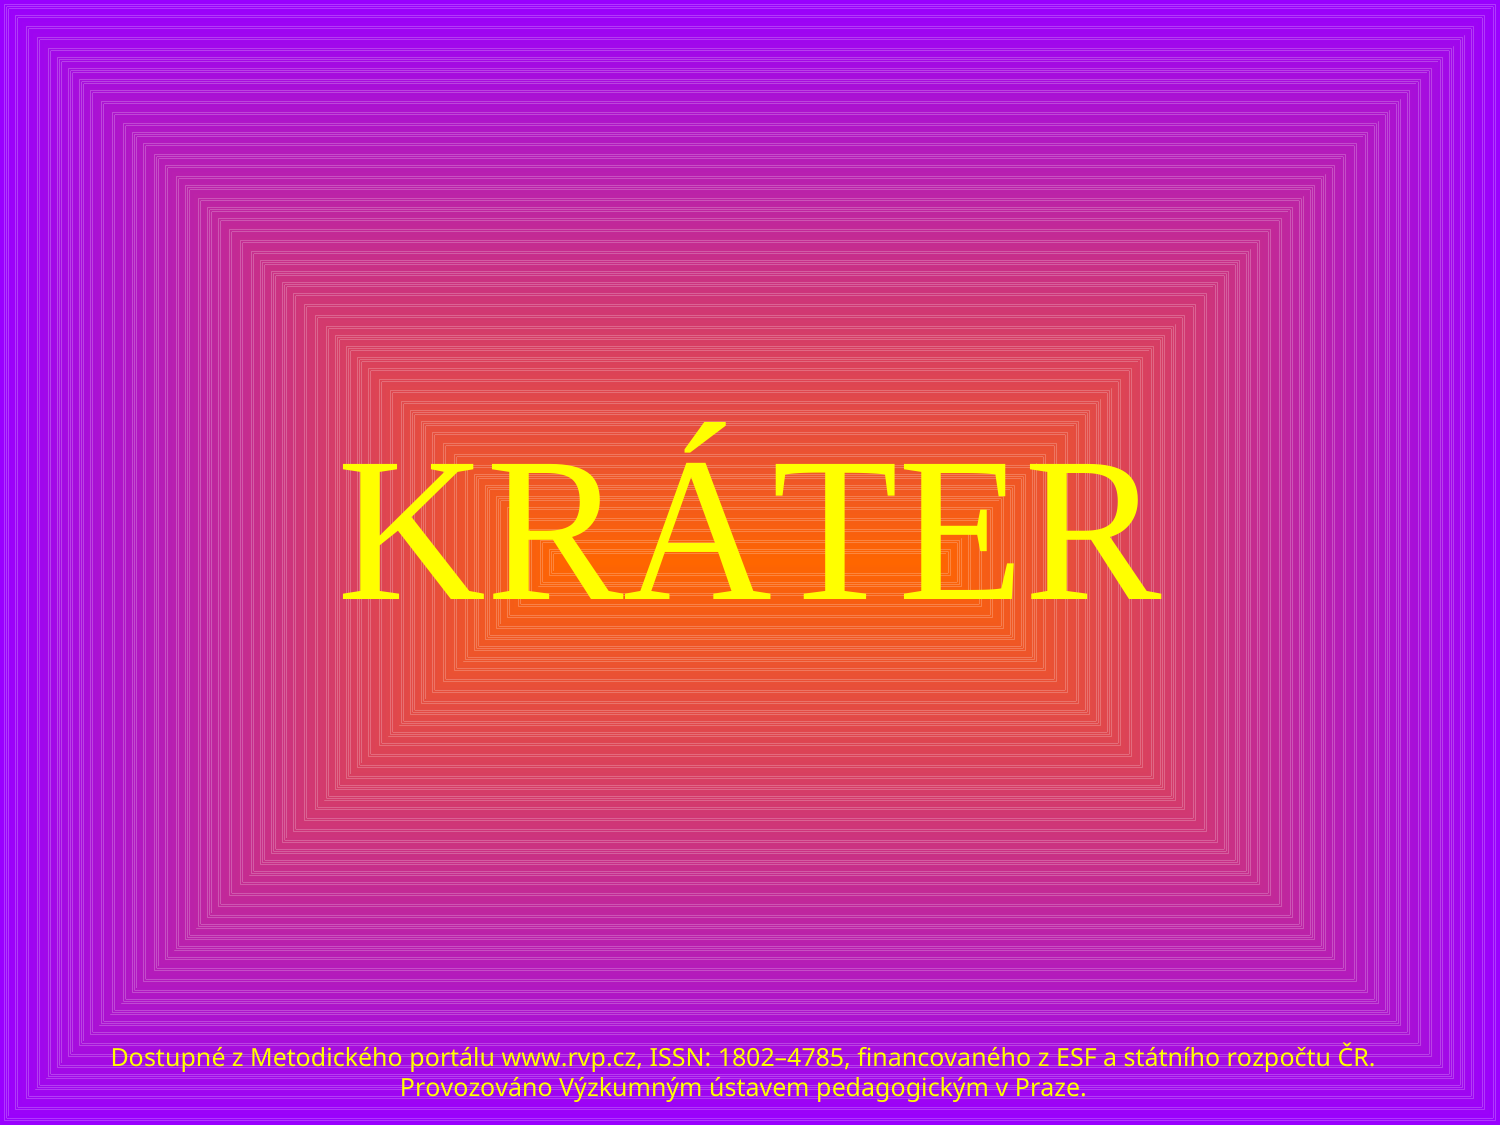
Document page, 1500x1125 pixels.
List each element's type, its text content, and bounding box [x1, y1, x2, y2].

text_box KRÁTER [0, 385, 1500, 649]
text_box Dostupné z Metodického portálu www.rvp.cz, ISSN: 1802–4785, financovaného z ESF a státního rozpočtu ČR. Provozováno Výzkumným ústavem pedagogickým v Praze. [35, 1041, 1454, 1102]
